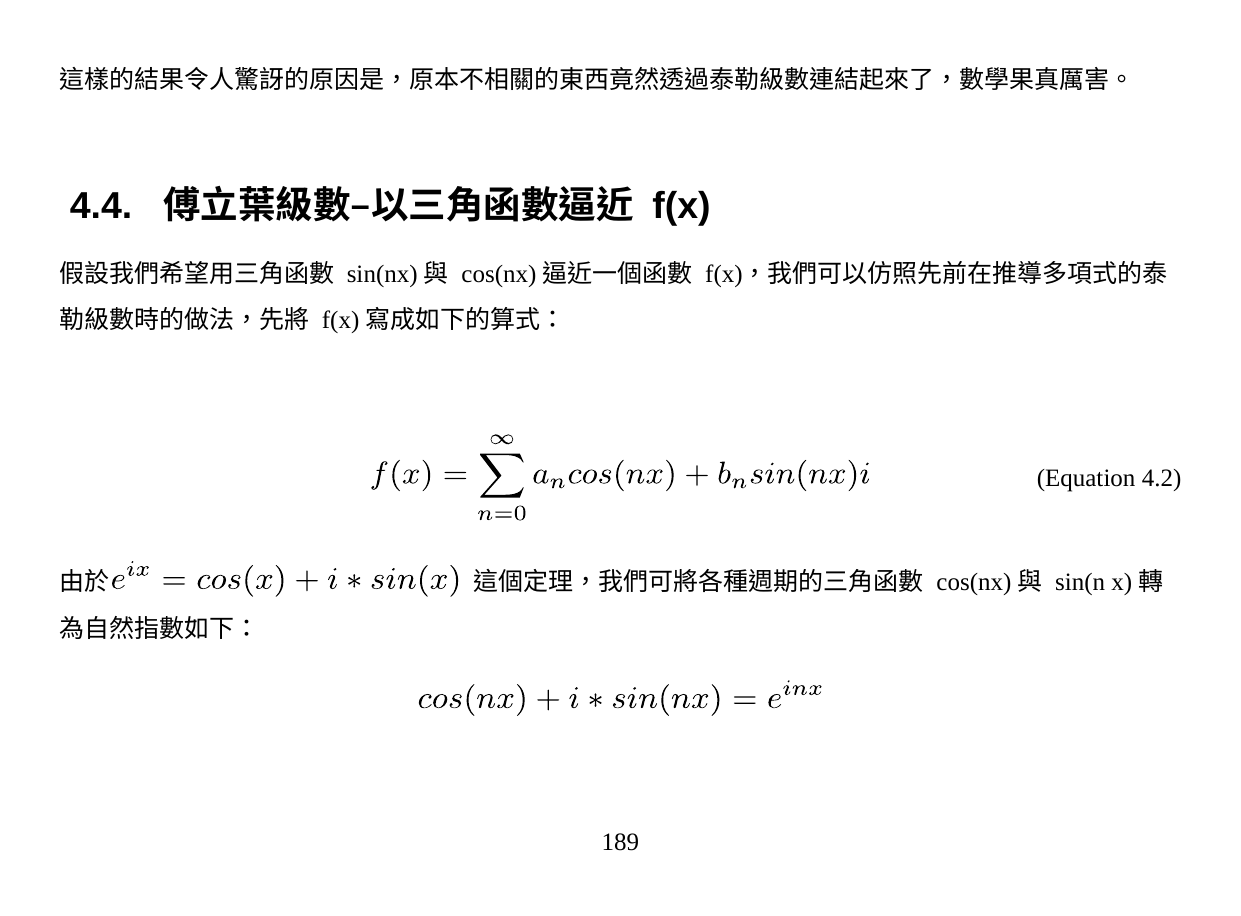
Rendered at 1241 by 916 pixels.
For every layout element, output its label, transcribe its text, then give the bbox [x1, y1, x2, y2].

text 假設我們希望用三角函數 sin(nx) 與 cos(nx) 逼近一個函數 f(x)，我們可以仿照先前在推導多項式的泰勒級數時的做法，先將 f(x) 寫成如下的算式： [59, 254, 1181, 335]
subtitle 傅立葉級數–以三角函數逼近 f(x) [59, 175, 1181, 229]
text (Equation 4.2) [59, 427, 1181, 527]
text 由於 這個定理，我們可將各種週期的三角函數 cos(nx) 與 sin(n x) 轉為自然指數如下： [59, 558, 1181, 645]
text 這樣的結果令人驚訝的原因是，原本不相關的東西竟然透過泰勒級數連結起來了，數學果真厲害。 [59, 59, 1181, 131]
